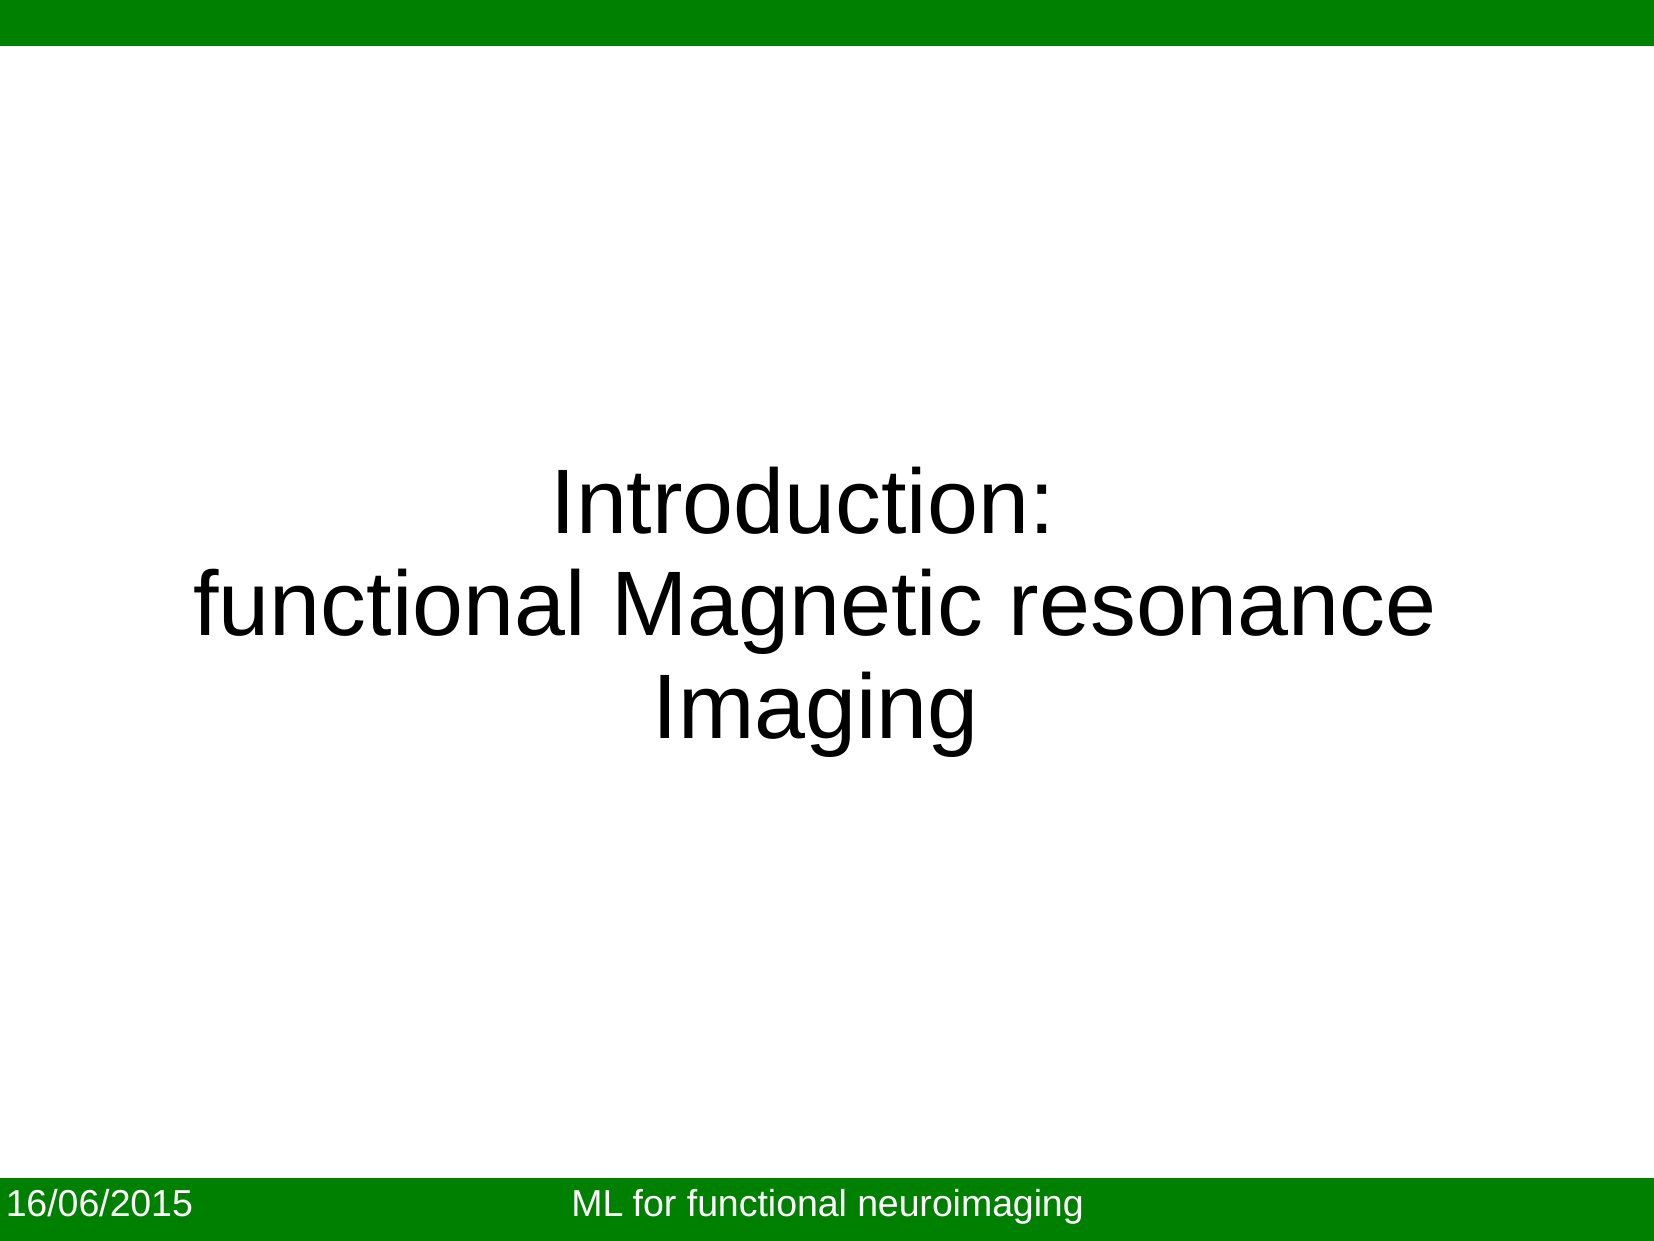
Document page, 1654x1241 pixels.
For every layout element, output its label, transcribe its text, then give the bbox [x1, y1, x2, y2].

title Introduction: functional Magnetic resonance Imaging [71, 450, 1561, 759]
